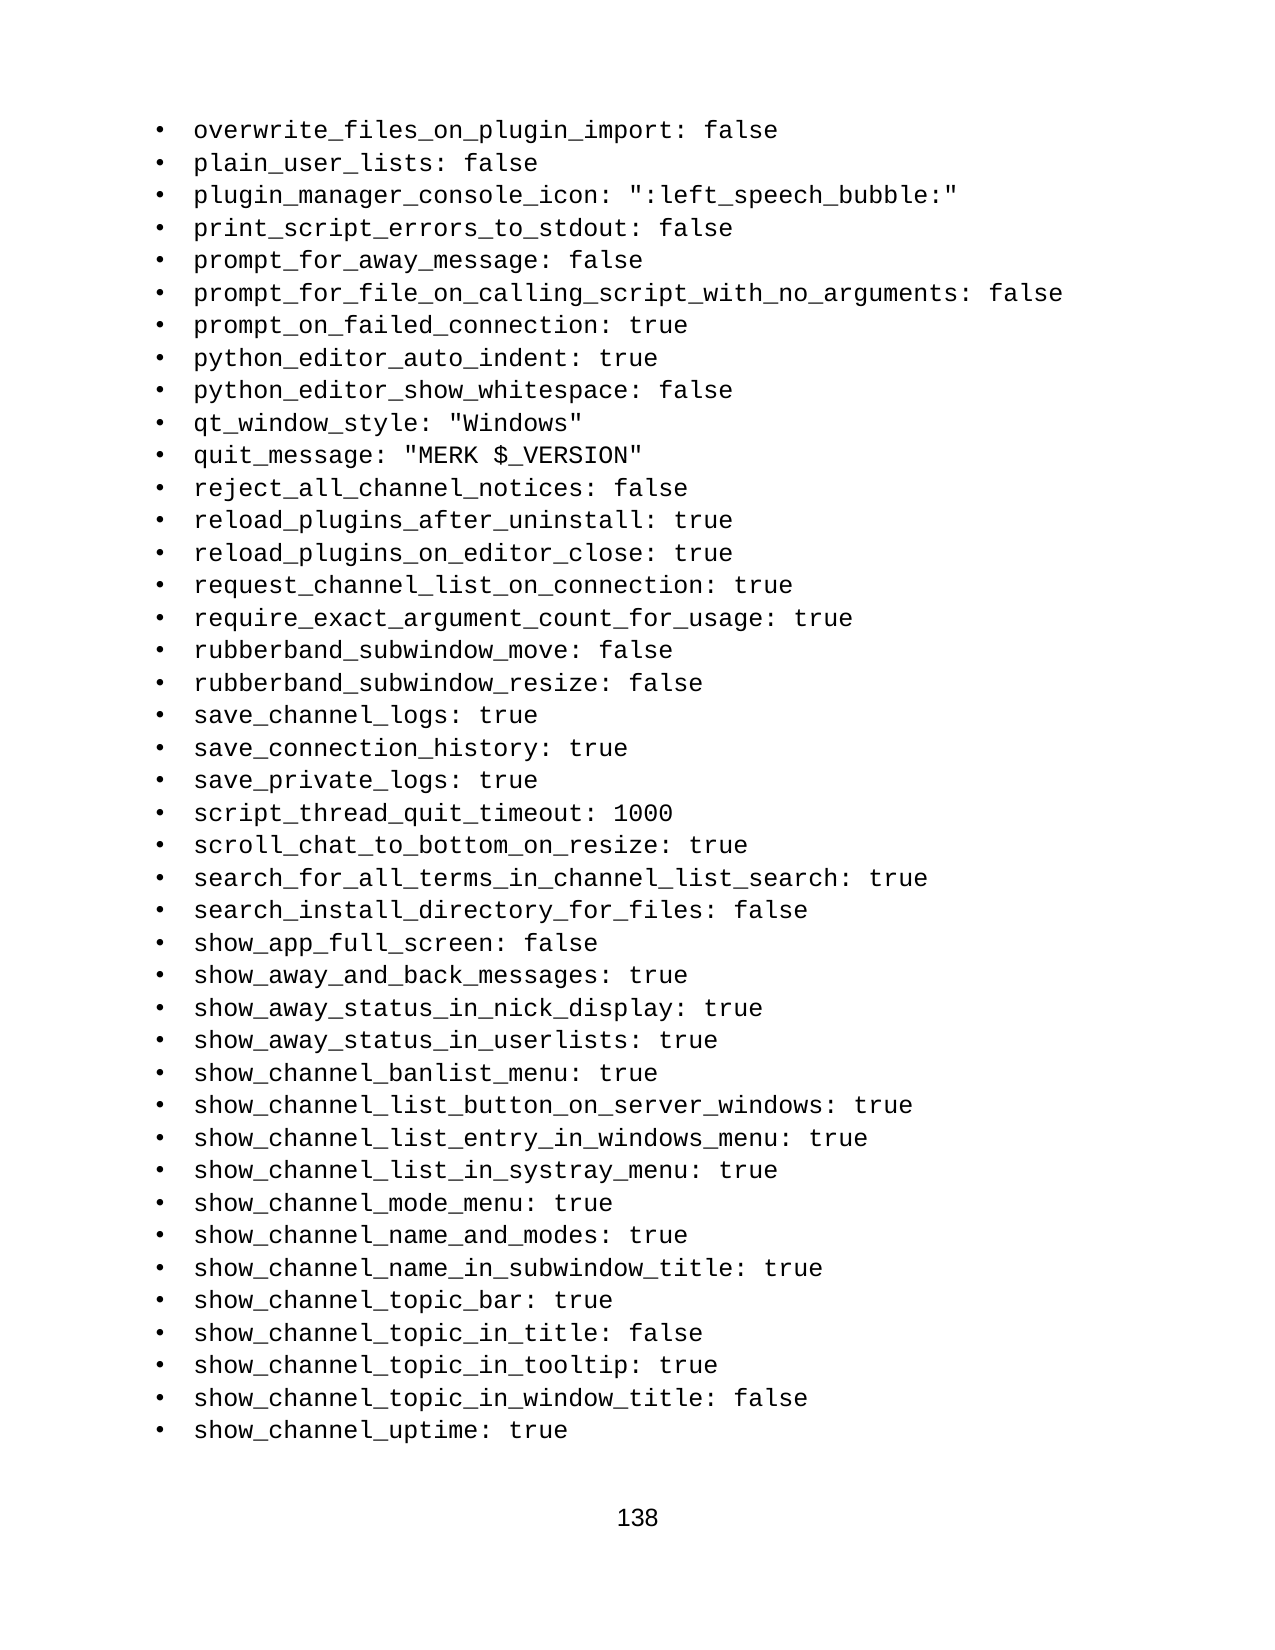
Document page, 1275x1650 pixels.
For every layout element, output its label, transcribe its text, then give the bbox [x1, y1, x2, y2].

list save_connection_history: true [156, 736, 1157, 764]
list save_private_logs: true [156, 768, 1157, 796]
list rubberband_subwindow_move: false [156, 638, 1157, 666]
list show_channel_topic_in_title: false [156, 1321, 1157, 1349]
list show_channel_banlist_menu: true [156, 1061, 1157, 1089]
list show_away_and_back_messages: true [156, 963, 1157, 991]
list show_channel_list_button_on_server_windows: true [156, 1093, 1157, 1121]
list reject_all_channel_notices: false [156, 476, 1157, 504]
list python_editor_show_whitespace: false [156, 378, 1157, 406]
list quit_message: "MERK $_VERSION" [156, 443, 1157, 471]
list prompt_on_failed_connection: true [156, 313, 1157, 341]
list show_channel_list_entry_in_windows_menu: true [156, 1126, 1157, 1154]
list python_editor_auto_indent: true [156, 346, 1157, 374]
list show_away_status_in_userlists: true [156, 1028, 1157, 1056]
list reload_plugins_on_editor_close: true [156, 541, 1157, 569]
list show_channel_topic_in_tooltip: true [156, 1353, 1157, 1381]
list request_channel_list_on_connection: true [156, 573, 1157, 601]
list reload_plugins_after_uninstall: true [156, 508, 1157, 536]
list show_app_full_screen: false [156, 931, 1157, 959]
list search_install_directory_for_files: false [156, 898, 1157, 926]
list show_away_status_in_nick_display: true [156, 996, 1157, 1024]
list show_channel_uptime: true [156, 1418, 1157, 1446]
list show_channel_topic_bar: true [156, 1288, 1157, 1316]
list show_channel_list_in_systray_menu: true [156, 1158, 1157, 1186]
list show_channel_name_and_modes: true [156, 1223, 1157, 1251]
list print_script_errors_to_stdout: false [156, 216, 1157, 244]
list show_channel_topic_in_window_title: false [156, 1386, 1157, 1414]
list show_channel_name_in_subwindow_title: true [156, 1256, 1157, 1284]
list scroll_chat_to_bottom_on_resize: true [156, 833, 1157, 861]
list plain_user_lists: false [156, 151, 1157, 179]
list qt_window_style: "Windows" [156, 411, 1157, 439]
list search_for_all_terms_in_channel_list_search: true [156, 866, 1157, 894]
list overwrite_files_on_plugin_import: false [156, 118, 1157, 146]
list rubberband_subwindow_resize: false [156, 671, 1157, 699]
list prompt_for_file_on_calling_script_with_no_arguments: false [156, 281, 1157, 309]
list plugin_manager_console_icon: ":left_speech_bubble:" [156, 183, 1157, 211]
list show_channel_mode_menu: true [156, 1191, 1157, 1219]
list save_channel_logs: true [156, 703, 1157, 731]
list prompt_for_away_message: false [156, 248, 1157, 276]
list require_exact_argument_count_for_usage: true [156, 606, 1157, 634]
list script_thread_quit_timeout: 1000 [156, 801, 1157, 829]
